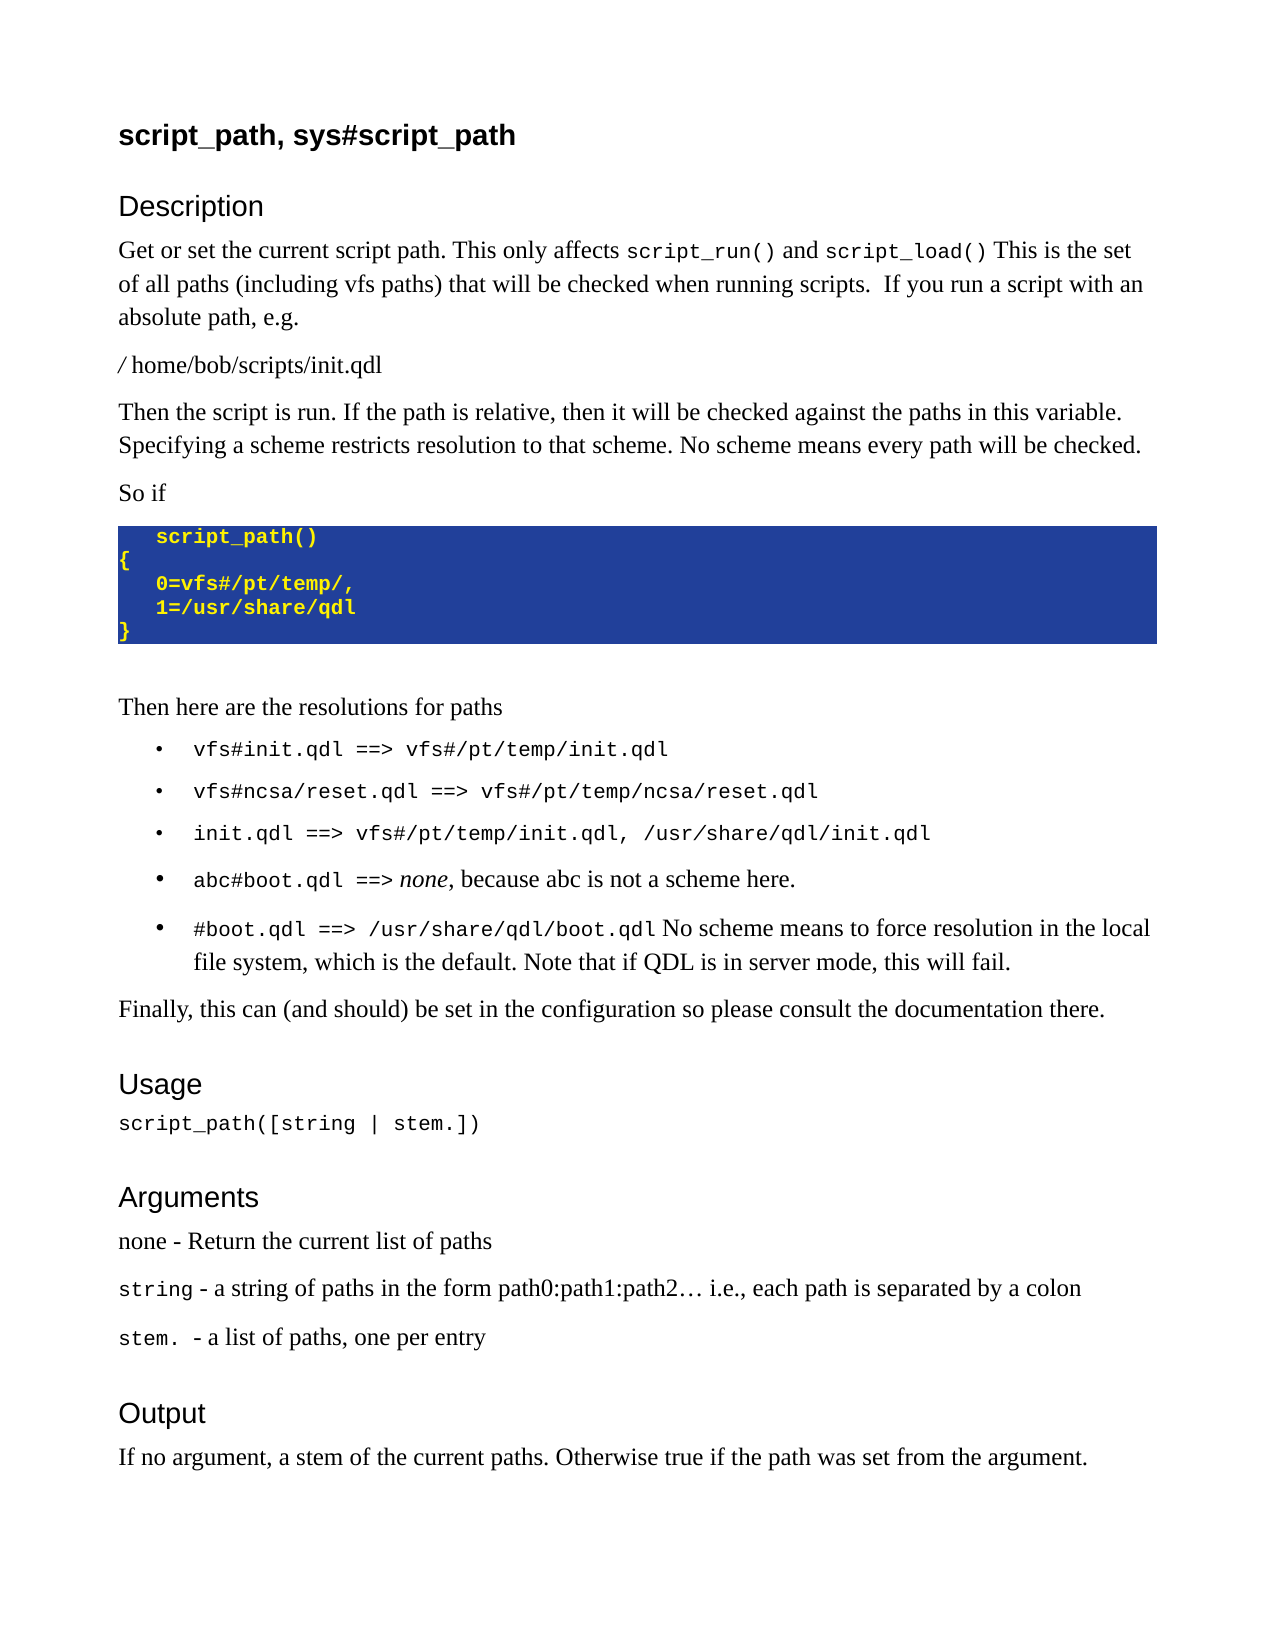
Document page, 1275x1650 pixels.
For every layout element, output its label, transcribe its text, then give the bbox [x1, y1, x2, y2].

text 1=/usr/share/qdl [118, 597, 1157, 620]
list #boot.qdl ==> /usr/share/qdl/boot.qdl No scheme means to force resolution in the local file system, which is the default. Note that if QDL is in server mode, this will fail. [156, 913, 1157, 976]
text Get or set the current script path. This only affects script_run() and script_load() This is the set of all paths (including vfs paths) that will be checked when running scripts. If you run a script with an absolute path, e.g. [118, 235, 1157, 331]
list init.qdl ==> vfs#/pt/temp/init.qdl, /usr/share/qdl/init.qdl [156, 823, 1157, 846]
text script_path([string | stem.]) [118, 1113, 1157, 1137]
text stem. - a list of paths, one per entry [118, 1322, 1157, 1352]
subtitle Usage [118, 1067, 1157, 1101]
text Finally, this can (and should) be set in the configuration so please consult the documentation there. [118, 994, 1157, 1023]
subtitle Description [118, 189, 1157, 223]
text string - a string of paths in the form path0:path1:path2… i.e., each path is separated by a colon [118, 1273, 1157, 1303]
text 0=vfs#/pt/temp/, [118, 573, 1157, 597]
subtitle Arguments [118, 1180, 1157, 1213]
subtitle script_path, sys#script_path [118, 118, 1157, 152]
list vfs#ncsa/reset.qdl ==> vfs#/pt/temp/ncsa/reset.qdl [156, 781, 1157, 804]
text So if [118, 478, 1157, 507]
text none - Return the current list of paths [118, 1226, 1157, 1255]
text Then here are the resolutions for paths [118, 692, 1157, 720]
text / home/bob/scripts/init.qdl [118, 350, 1157, 379]
text script_path() [118, 526, 1157, 549]
text Then the script is run. If the path is relative, then it will be checked against the paths in this variable. Specifying a scheme restricts resolution to that scheme. No scheme means every path will be checked. [118, 397, 1157, 459]
subtitle Output [118, 1396, 1157, 1429]
text If no argument, a stem of the current paths. Otherwise true if the path was set from the argument. [118, 1442, 1157, 1470]
list abc#boot.qdl ==> none, because abc is not a scheme here. [156, 864, 1157, 894]
list vfs#init.qdl ==> vfs#/pt/temp/init.qdl [156, 739, 1157, 763]
text } [118, 620, 1157, 644]
text { [118, 549, 1157, 573]
